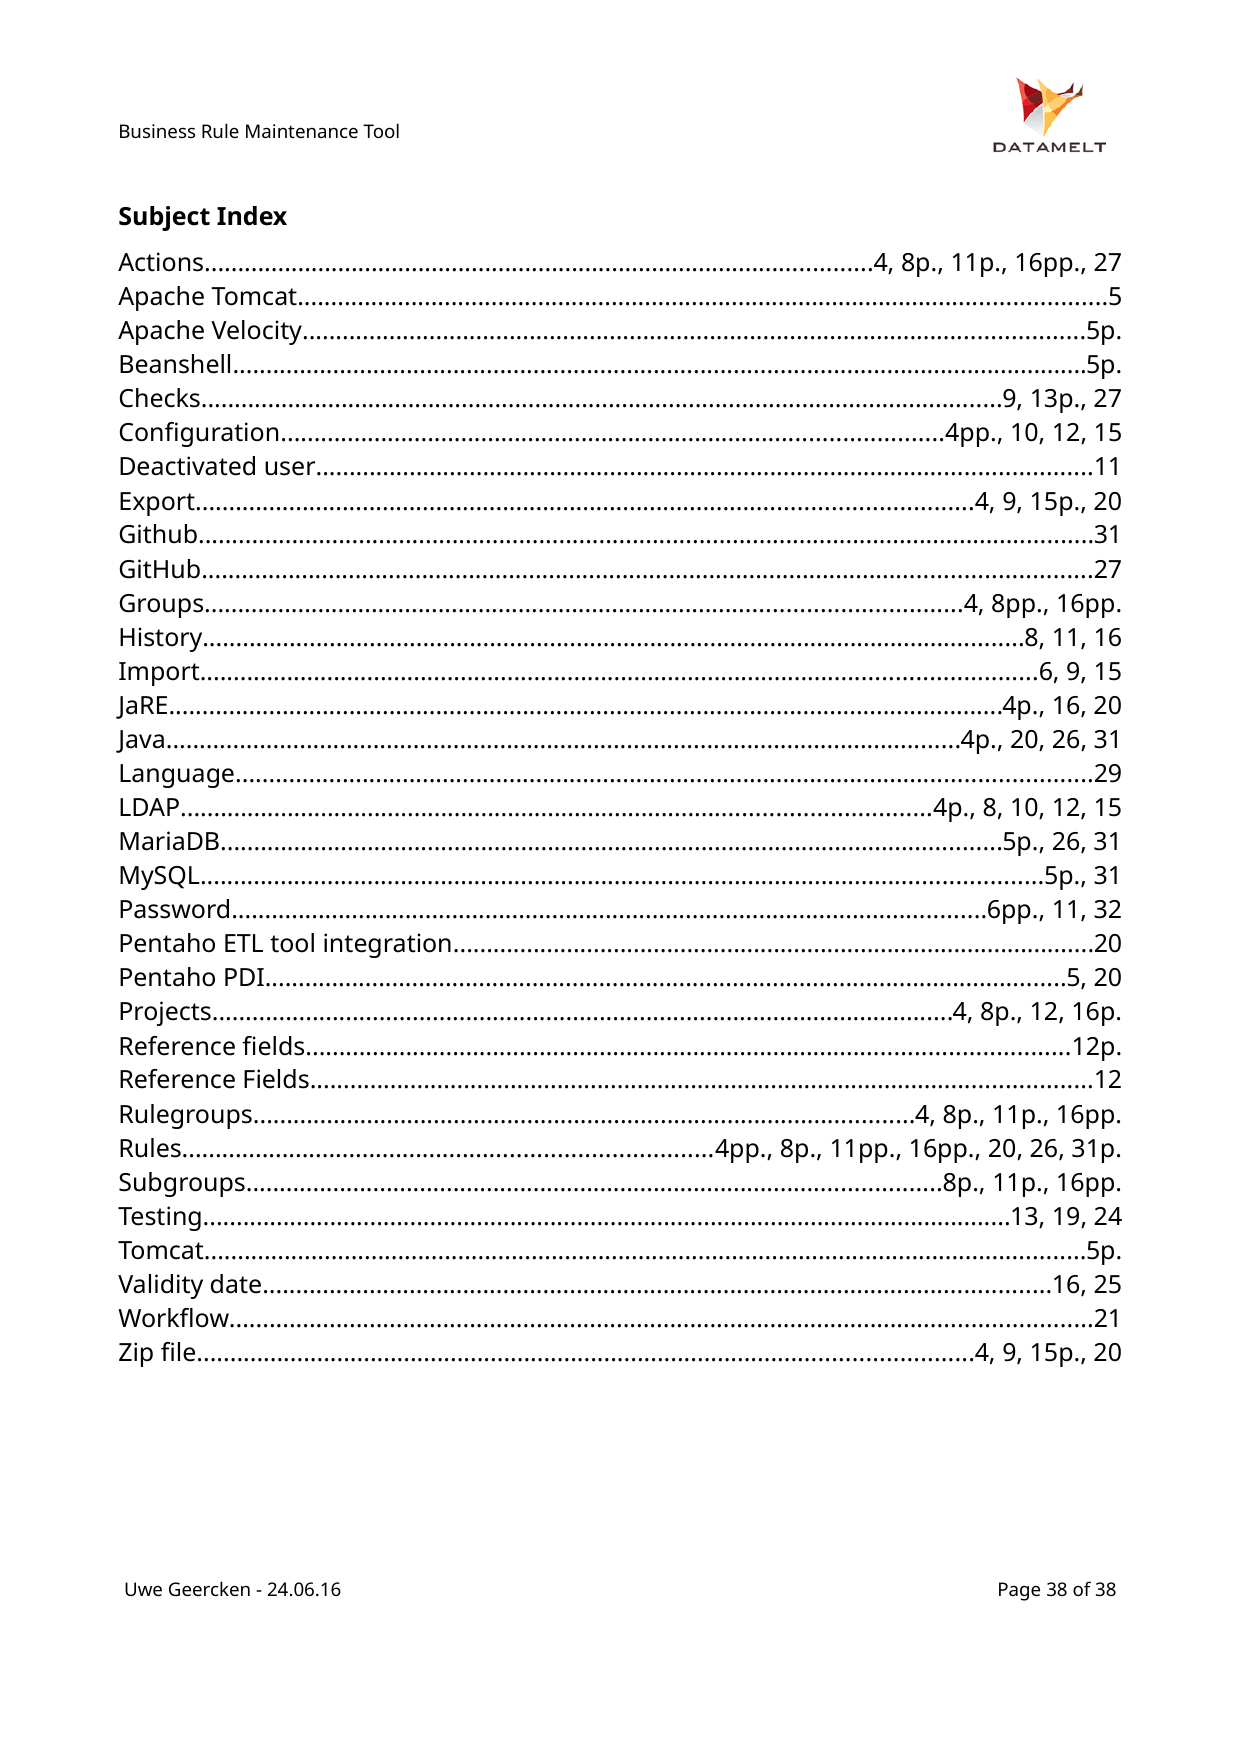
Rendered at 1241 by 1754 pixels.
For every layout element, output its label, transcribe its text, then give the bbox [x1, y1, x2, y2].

text Import 6, 9, 15 [118, 653, 1122, 687]
text Groups 4, 8pp., 16pp. [118, 585, 1122, 619]
text History 8, 11, 16 [118, 619, 1122, 653]
text Language 29 [118, 756, 1122, 790]
text Projects 4, 8p., 12, 16p. [118, 994, 1122, 1028]
text MySQL 5p., 31 [118, 858, 1122, 892]
text JaRE 4p., 16, 20 [118, 687, 1122, 722]
text Validity date 16, 25 [118, 1267, 1122, 1301]
text Reference fields 12p. [118, 1028, 1122, 1062]
text Github 31 [118, 517, 1122, 551]
text Tomcat 5p. [118, 1232, 1122, 1267]
text Export 4, 9, 15p., 20 [118, 483, 1122, 517]
text Zip file 4, 9, 15p., 20 [118, 1335, 1122, 1369]
text Testing 13, 19, 24 [118, 1198, 1122, 1232]
text GitHub 27 [118, 551, 1122, 585]
text Rulegroups 4, 8p., 11p., 16pp. [118, 1096, 1122, 1130]
text Pentaho ETL tool integration 20 [118, 926, 1122, 960]
text Beanshell 5p. [118, 347, 1122, 381]
picture [992, 69, 1107, 160]
text Configuration 4pp., 10, 12, 15 [118, 415, 1122, 449]
text Deactivated user 11 [118, 449, 1122, 483]
text Pentaho PDI 5, 20 [118, 960, 1122, 994]
text Workflow 21 [118, 1301, 1122, 1335]
text Password 6pp., 11, 32 [118, 892, 1122, 926]
text Java 4p., 20, 26, 31 [118, 722, 1122, 756]
text LDAP 4p., 8, 10, 12, 15 [118, 790, 1122, 824]
text Checks 9, 13p., 27 [118, 381, 1122, 415]
text Subgroups 8p., 11p., 16pp. [118, 1164, 1122, 1198]
subtitle Subject Index [118, 198, 1122, 232]
text Apache Velocity 5p. [118, 313, 1122, 347]
text Actions 4, 8p., 11p., 16pp., 27 [118, 245, 1122, 279]
text MariaDB 5p., 26, 31 [118, 824, 1122, 858]
text Apache Tomcat 5 [118, 279, 1122, 313]
text Rules 4pp., 8p., 11pp., 16pp., 20, 26, 31p. [118, 1130, 1122, 1164]
text Reference Fields 12 [118, 1062, 1122, 1096]
